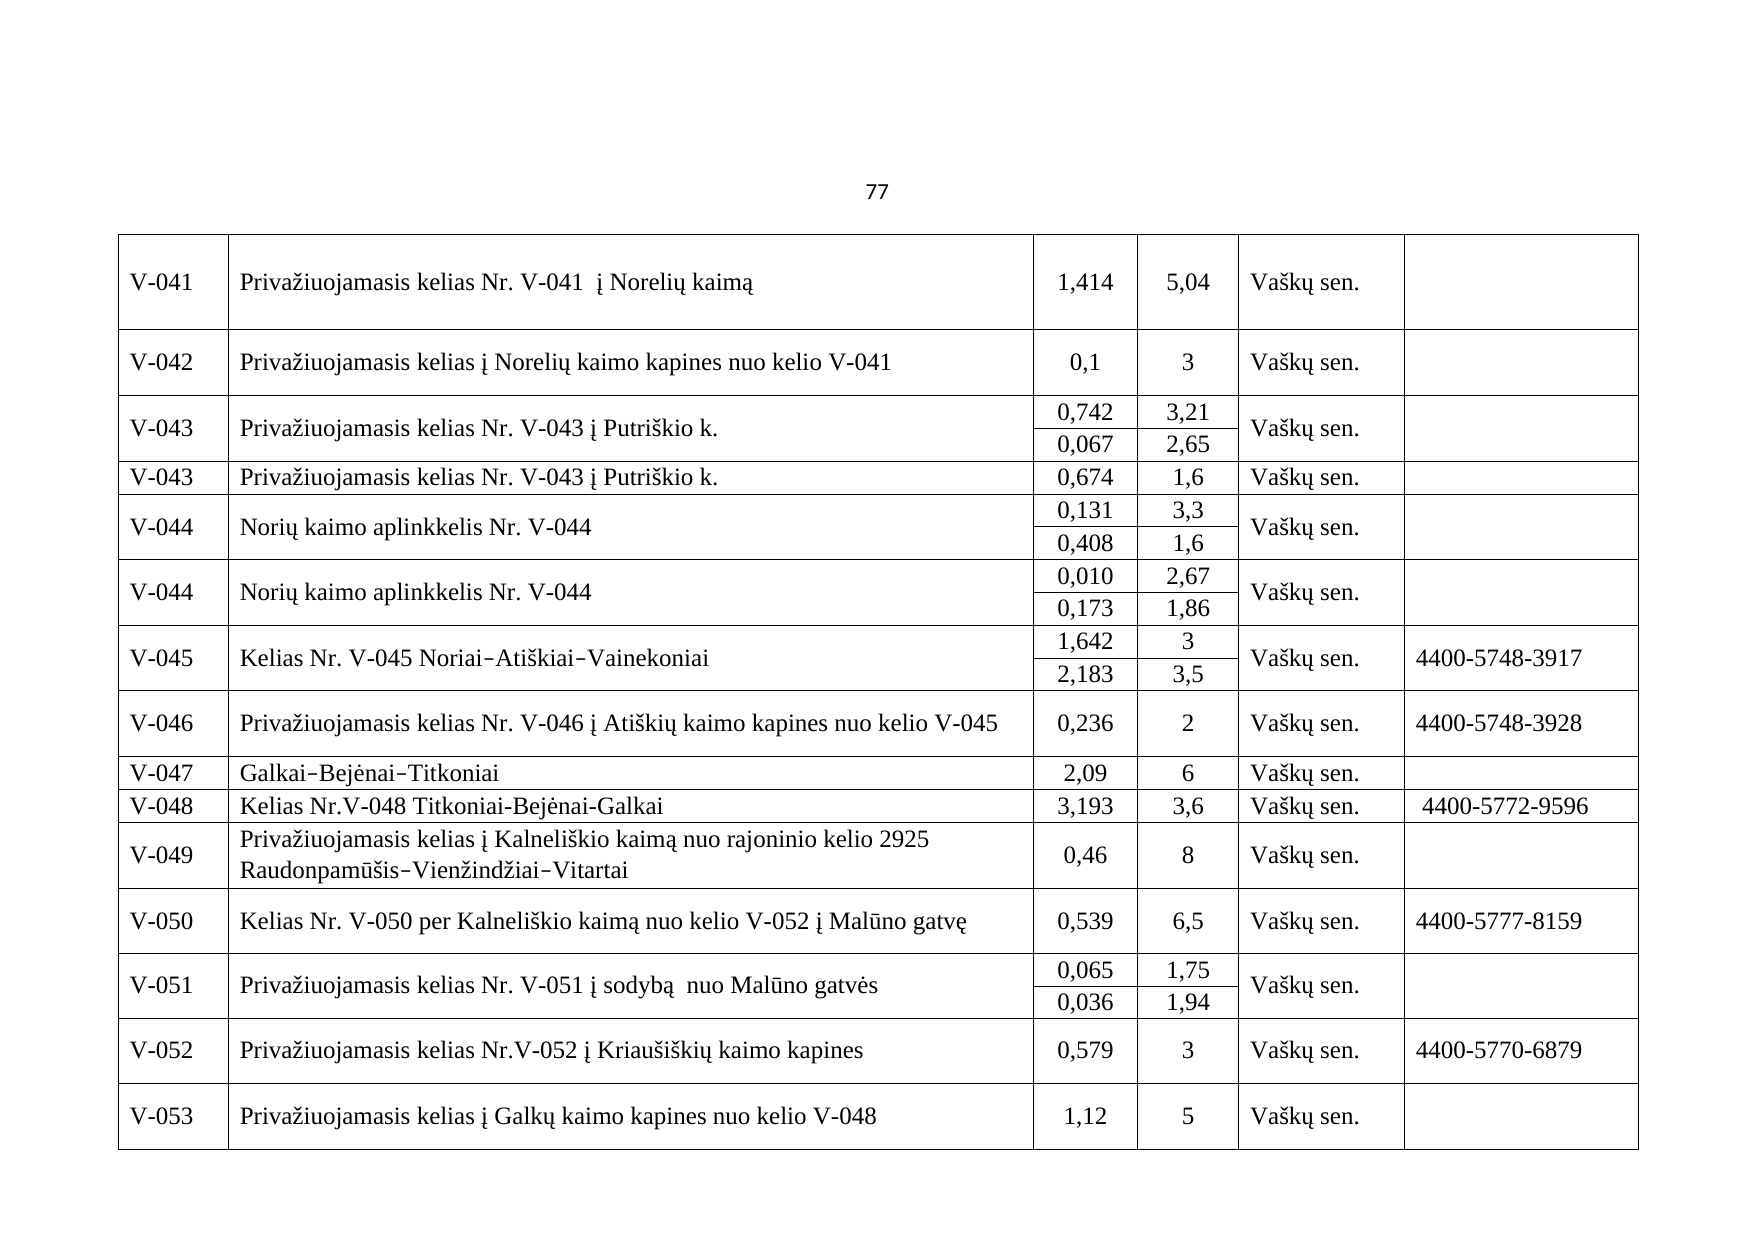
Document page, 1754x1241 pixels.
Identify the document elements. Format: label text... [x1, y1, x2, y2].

table_cell 6,5 [1138, 889, 1238, 953]
table_cell 4400-5748-3928 [1405, 691, 1638, 756]
table_cell 3 [1138, 330, 1238, 395]
table_cell 2,09 [1034, 757, 1137, 789]
table_cell 3 [1138, 626, 1238, 657]
table_cell 4400-5748-3917 [1405, 626, 1638, 690]
table_cell Vaškų sen. [1239, 235, 1404, 329]
table_cell [1405, 235, 1638, 329]
table_cell 0,539 [1034, 889, 1137, 953]
table_cell 1,6 [1138, 527, 1238, 559]
table_cell V-041 [119, 235, 228, 329]
table_cell [1405, 560, 1638, 625]
table_cell 3,5 [1138, 659, 1238, 690]
table_cell Privažiuojamasis kelias Nr.V-052 į Kriaušiškių kaimo kapines [229, 1019, 1033, 1083]
table_cell Vaškų sen. [1239, 330, 1404, 395]
table_cell Kelias Nr. V-050 per Kalneliškio kaimą nuo kelio V-052 į Malūno gatvę [229, 889, 1033, 953]
table_cell Norių kaimo aplinkkelis Nr. V-044 [229, 495, 1033, 559]
table_cell [1405, 757, 1638, 789]
table_cell 4400-5770-6879 [1405, 1019, 1638, 1083]
table_cell [1405, 495, 1638, 559]
table_cell 3 [1138, 1019, 1238, 1083]
table_cell V-053 [119, 1084, 228, 1149]
table_cell Vaškų sen. [1239, 626, 1404, 690]
table_cell [1405, 823, 1638, 888]
table_cell Vaškų sen. [1239, 790, 1404, 822]
table_cell 1,414 [1034, 235, 1137, 329]
table_cell 4400-5772-9596 [1405, 790, 1638, 822]
table_cell Vaškų sen. [1239, 1019, 1404, 1083]
table_cell V-046 [119, 691, 228, 756]
table_cell 2,65 [1138, 429, 1238, 461]
table_cell 0,036 [1034, 987, 1137, 1017]
table_cell Vaškų sen. [1239, 495, 1404, 559]
table_cell Vaškų sen. [1239, 889, 1404, 953]
table_cell V-043 [119, 396, 228, 461]
table_cell V-048 [119, 790, 228, 822]
table_cell 0,010 [1034, 560, 1137, 592]
table_cell 0,067 [1034, 429, 1137, 461]
table_cell 0,742 [1034, 396, 1137, 428]
table_cell Privažiuojamasis kelias Nr. V-043 į Putriškio k. [229, 462, 1033, 493]
table_cell 2,67 [1138, 560, 1238, 592]
table_cell 1,86 [1138, 593, 1238, 625]
table_cell 4400-5777-8159 [1405, 889, 1638, 953]
table_cell 0,065 [1034, 954, 1137, 986]
table_cell V-050 [119, 889, 228, 953]
table_cell 5,04 [1138, 235, 1238, 329]
table_cell 0,131 [1034, 495, 1137, 526]
table_cell 3,6 [1138, 790, 1238, 822]
table_cell [1405, 462, 1638, 493]
table_cell Privažiuojamasis kelias į Norelių kaimo kapines nuo kelio V-041 [229, 330, 1033, 395]
table_cell V-049 [119, 823, 228, 888]
table_cell 0,579 [1034, 1019, 1137, 1083]
table_cell 0,236 [1034, 691, 1137, 756]
table_cell 1,6 [1138, 462, 1238, 493]
table_cell Privažiuojamasis kelias į Galkų kaimo kapines nuo kelio V-048 [229, 1084, 1033, 1149]
table_cell 2,183 [1034, 659, 1137, 690]
table_cell [1405, 1084, 1638, 1149]
table_cell 0,1 [1034, 330, 1137, 395]
table_cell V-043 [119, 462, 228, 493]
table_cell [1405, 330, 1638, 395]
table_cell Vaškų sen. [1239, 954, 1404, 1017]
table_cell Kelias Nr.V-048 Titkoniai-Bejėnai-Galkai [229, 790, 1033, 822]
table_cell Vaškų sen. [1239, 560, 1404, 625]
table_cell Vaškų sen. [1239, 462, 1404, 493]
table_cell Kelias Nr. V-045 Noriai–Atiškiai–Vainekoniai [229, 626, 1033, 690]
table_cell Privažiuojamasis kelias į Kalneliškio kaimą nuo rajoninio kelio 2925 Raudonpamūšis–Vienžindžiai–Vitartai [229, 823, 1033, 888]
table_cell V-044 [119, 495, 228, 559]
table_cell Privažiuojamasis kelias Nr. V-051 į sodybą nuo Malūno gatvės [229, 954, 1033, 1017]
table_cell 1,12 [1034, 1084, 1137, 1149]
table_cell 0,674 [1034, 462, 1137, 493]
table_cell Vaškų sen. [1239, 1084, 1404, 1149]
table_cell V-042 [119, 330, 228, 395]
table_cell Galkai–Bejėnai–Titkoniai [229, 757, 1033, 789]
table_cell Vaškų sen. [1239, 757, 1404, 789]
table_cell 5 [1138, 1084, 1238, 1149]
table_cell V-052 [119, 1019, 228, 1083]
table_cell 3,193 [1034, 790, 1137, 822]
table_cell [1405, 954, 1638, 1017]
table_cell Norių kaimo aplinkkelis Nr. V-044 [229, 560, 1033, 625]
table_cell Vaškų sen. [1239, 823, 1404, 888]
table_cell V-045 [119, 626, 228, 690]
table_cell 2 [1138, 691, 1238, 756]
table_cell Privažiuojamasis kelias Nr. V-043 į Putriškio k. [229, 396, 1033, 461]
table_cell V-047 [119, 757, 228, 789]
table_cell 3,21 [1138, 396, 1238, 428]
table_cell Privažiuojamasis kelias Nr. V-046 į Atiškių kaimo kapines nuo kelio V-045 [229, 691, 1033, 756]
table_cell 1,642 [1034, 626, 1137, 657]
table_cell [1405, 396, 1638, 461]
table_cell 1,94 [1138, 987, 1238, 1017]
table_cell 0,46 [1034, 823, 1137, 888]
table_cell 1,75 [1138, 954, 1238, 986]
table_cell Vaškų sen. [1239, 691, 1404, 756]
table_cell 0,173 [1034, 593, 1137, 625]
table_cell 3,3 [1138, 495, 1238, 526]
table_cell 6 [1138, 757, 1238, 789]
table_cell Privažiuojamasis kelias Nr. V-041 į Norelių kaimą [229, 235, 1033, 329]
table_cell Vaškų sen. [1239, 396, 1404, 461]
table_cell V-051 [119, 954, 228, 1017]
table_cell 8 [1138, 823, 1238, 888]
table_cell V-044 [119, 560, 228, 625]
table_cell 0,408 [1034, 527, 1137, 559]
